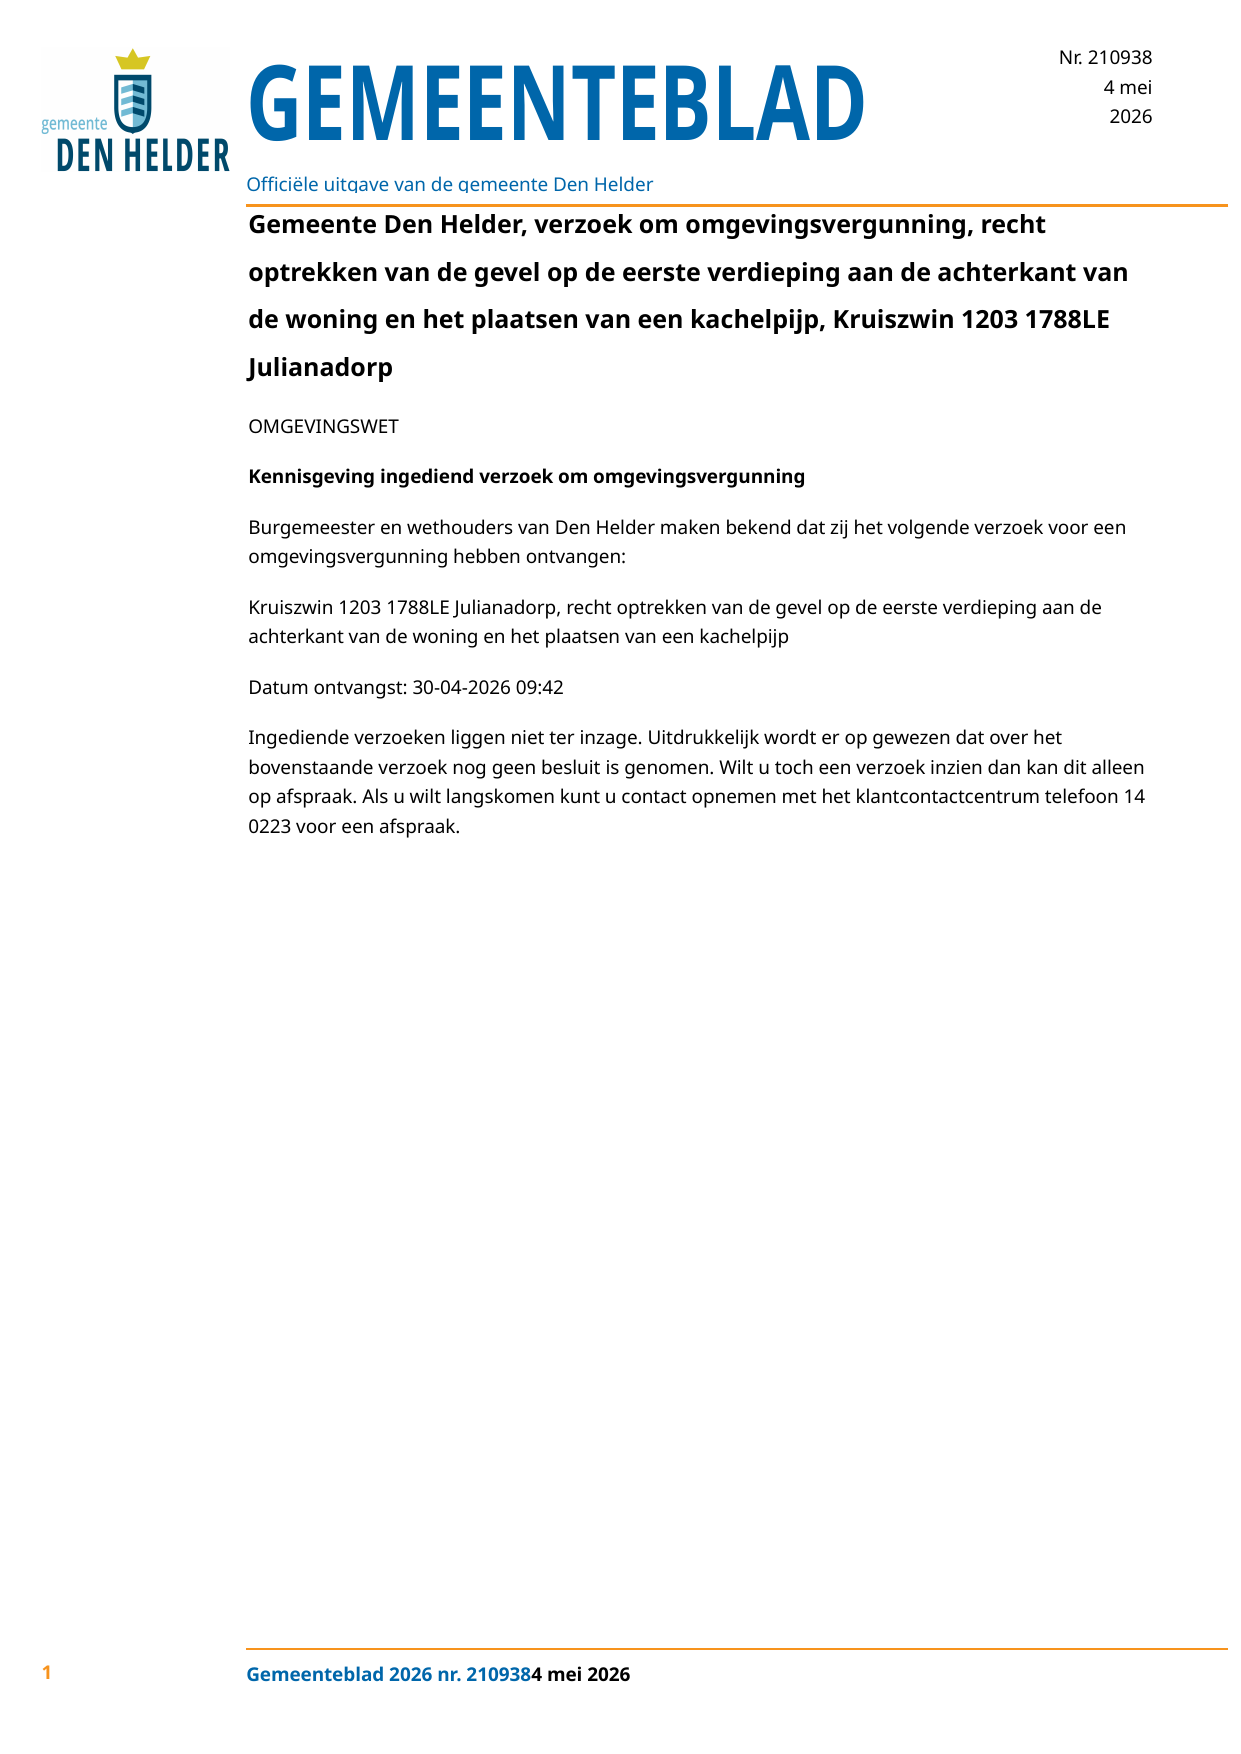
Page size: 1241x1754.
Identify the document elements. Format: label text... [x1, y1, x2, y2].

text Kennisgeving ingediend verzoek om omgevingsvergunning [248, 463, 1152, 489]
text Gemeente Den Helder, verzoek om omgevingsvergunning, recht optrekken van de gevel op de eerste verdieping aan de achterkant van de woning en het plaatsen van een kachelpijp, Kruiszwin 1203 1788LE Julianadorp [248, 207, 1152, 384]
picture [63, 144, 68, 165]
text Datum ontvangst: 30-04-2026 09:42 [248, 674, 1152, 700]
text Kruiszwin 1203 1788LE Julianadorp, recht optrekken van de gevel op de eerste verdieping aan de achterkant van de woning en het plaatsen van een kachelpijp [248, 594, 1152, 649]
picture [130, 157, 135, 172]
text OMGEVINGSWET [248, 413, 1152, 439]
picture [220, 160, 224, 172]
picture [100, 154, 106, 172]
picture [41, 47, 231, 172]
text Ingediende verzoeken liggen niet ter inzage. Uitdrukkelijk wordt er op gewezen dat over het bovenstaande verzoek nog geen besluit is genomen. Wilt u toch een verzoek inzien dan kan dit alleen op afspraak. Als u wilt langskomen kunt u contact opnemen met het klantcontactcentrum telefoon 14 0223 voor een afspraak. [248, 724, 1152, 839]
picture [182, 144, 187, 165]
text Burgemeester en wethouders van Den Helder maken bekend dat zij het volgende verzoek voor een omgevingsvergunning hebben ontvangen: [248, 514, 1152, 569]
